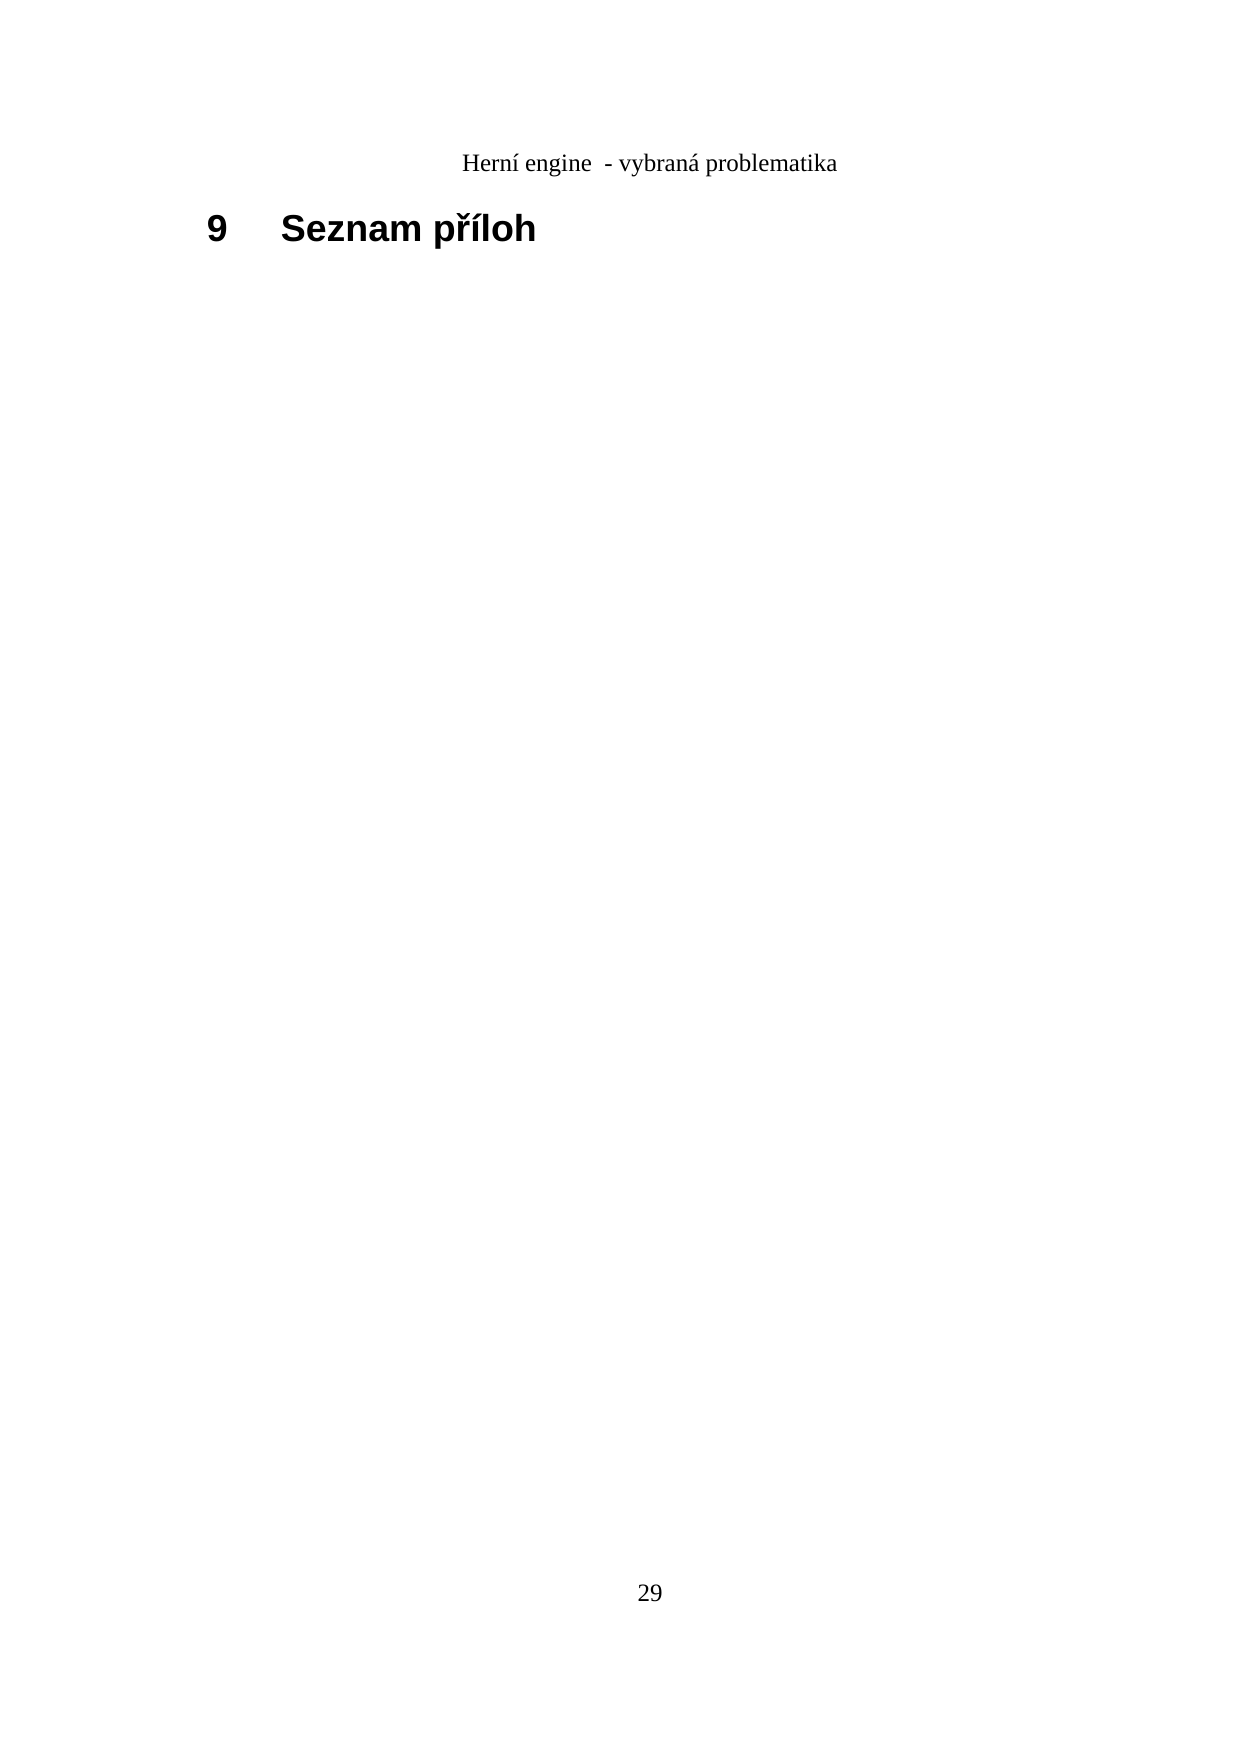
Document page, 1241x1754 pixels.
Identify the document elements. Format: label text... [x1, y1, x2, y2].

subtitle Seznam příloh [207, 207, 1093, 250]
